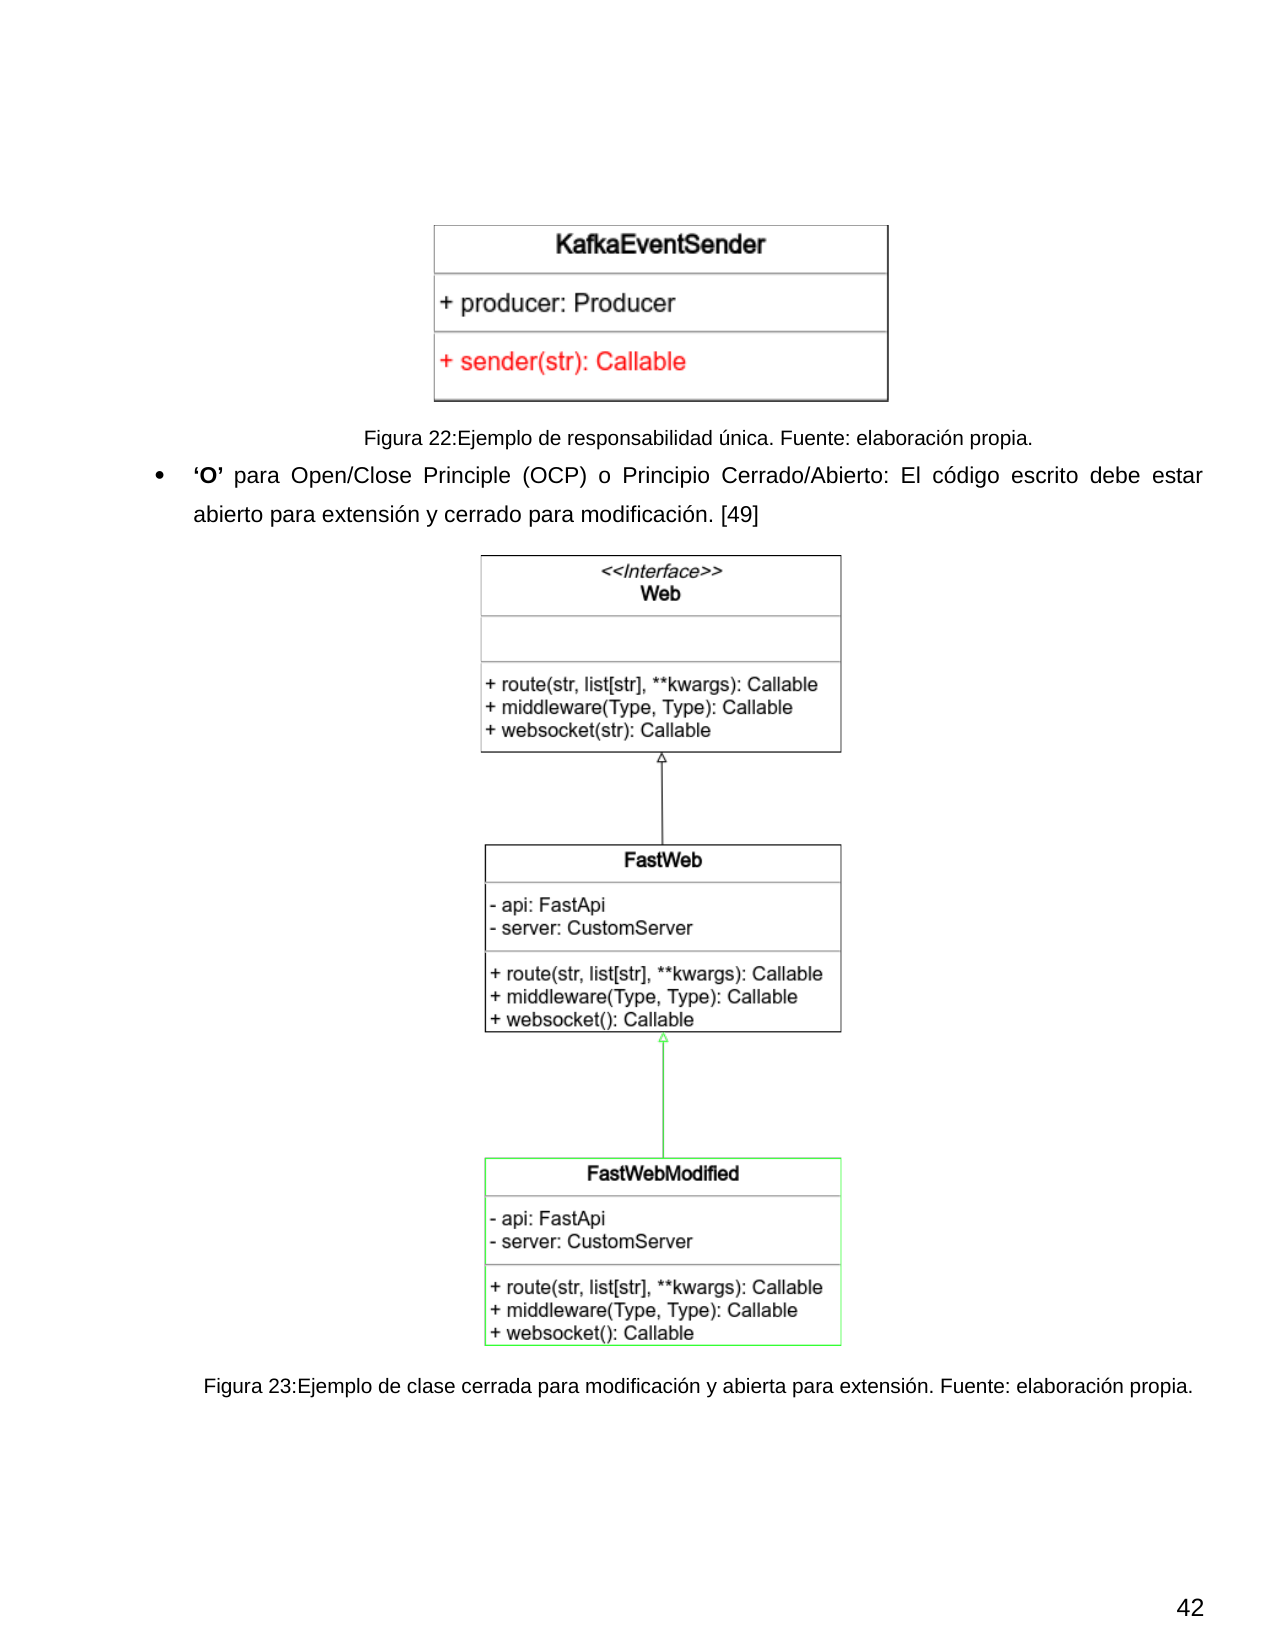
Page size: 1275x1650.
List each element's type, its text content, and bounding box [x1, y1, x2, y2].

list Figura 22:Ejemplo de responsabilidad única. Fuente: elaboración propia. [156, 402, 1204, 449]
list ‘O’ para Open/Close Principle (OCP) o Principio Cerrado/Abierto: El código escrito debe estar abierto para extensión y cerrado para modificación. [49] [156, 462, 1204, 528]
picture [480, 555, 842, 1346]
picture [433, 225, 889, 402]
list Figura 23:Ejemplo de clase cerrada para modificación y abierta para extensión. Fuente: elaboración propia. [156, 1346, 1204, 1398]
